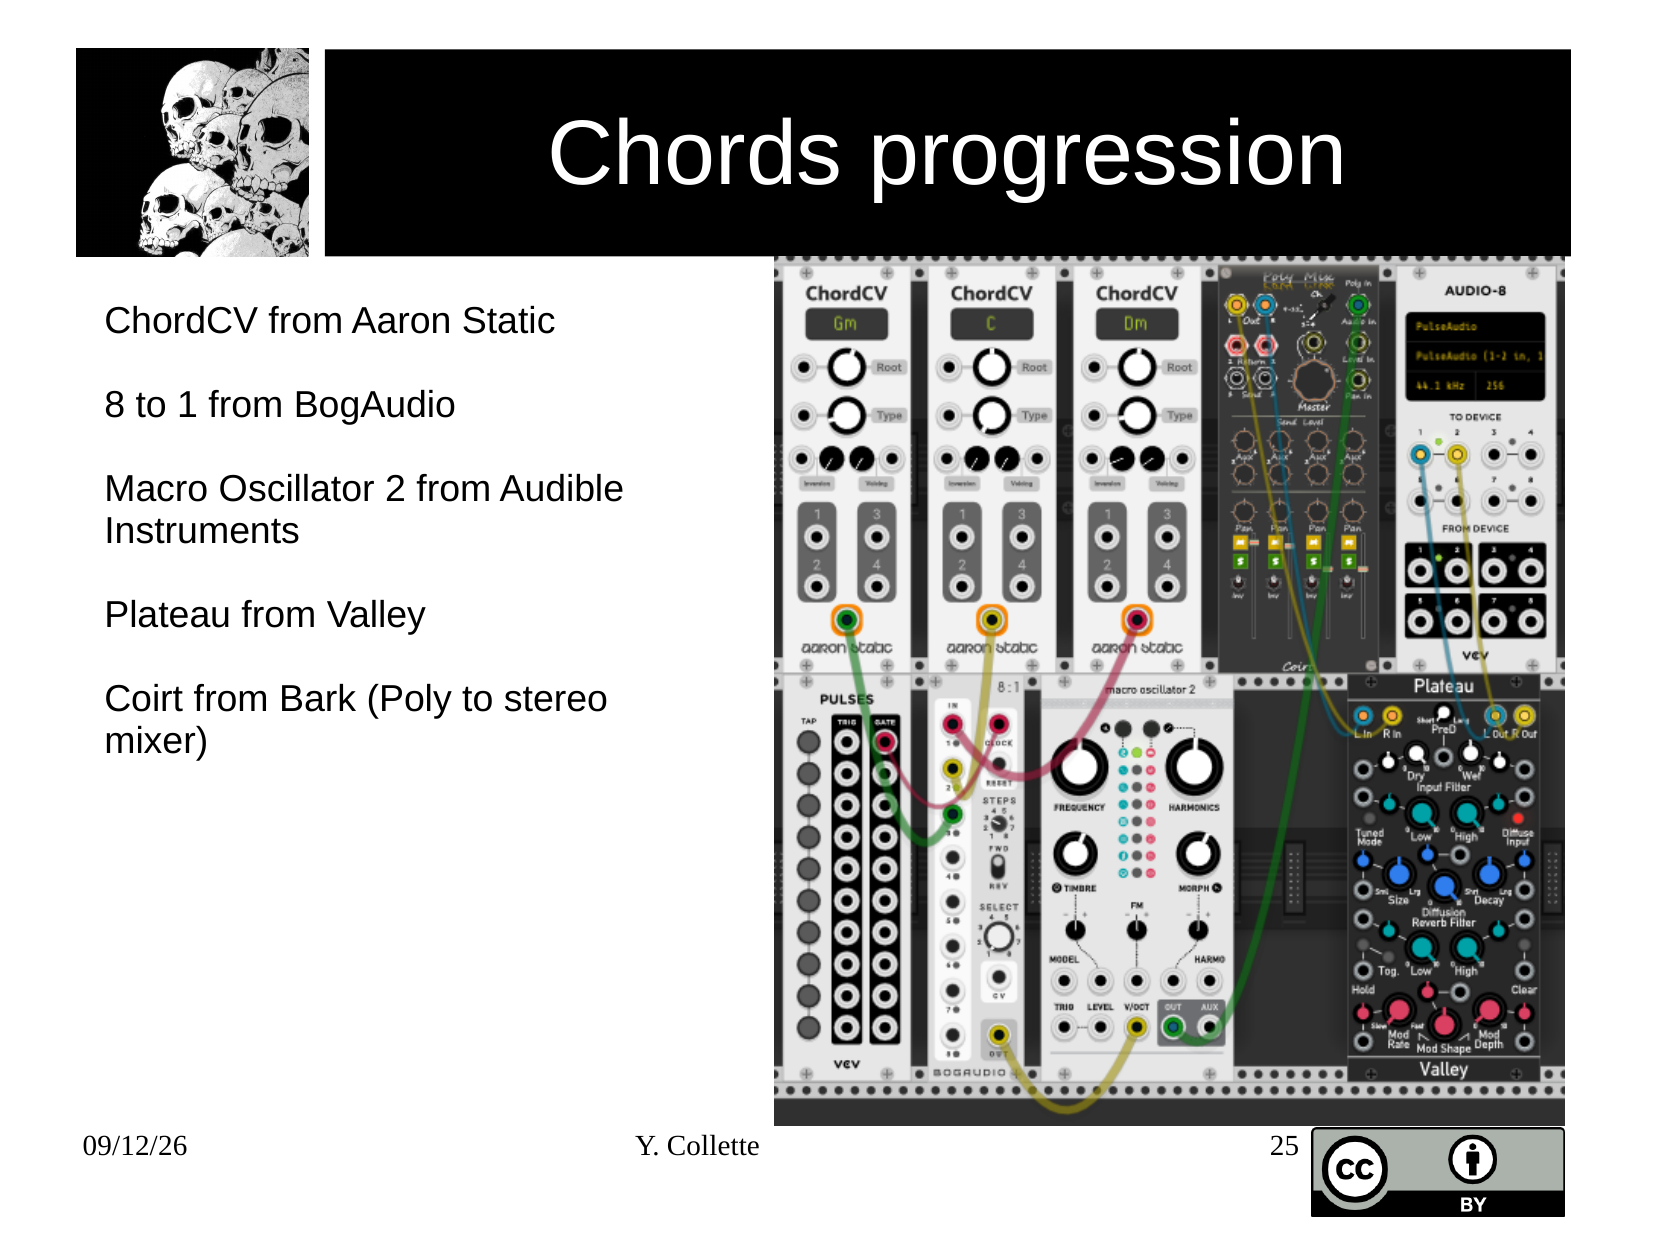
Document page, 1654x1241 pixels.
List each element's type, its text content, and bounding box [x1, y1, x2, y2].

picture [76, 48, 309, 257]
picture [1311, 1127, 1565, 1217]
title Chords progression [324, 49, 1571, 257]
text_box ChordCV from Aaron Static 8 to 1 from BogAudio Macro Oscillator 2 from Audible Instruments Plateau from Valley Coirt from Bark (Poly to stereo mixer) [89, 291, 720, 769]
picture [774, 256, 1565, 1126]
